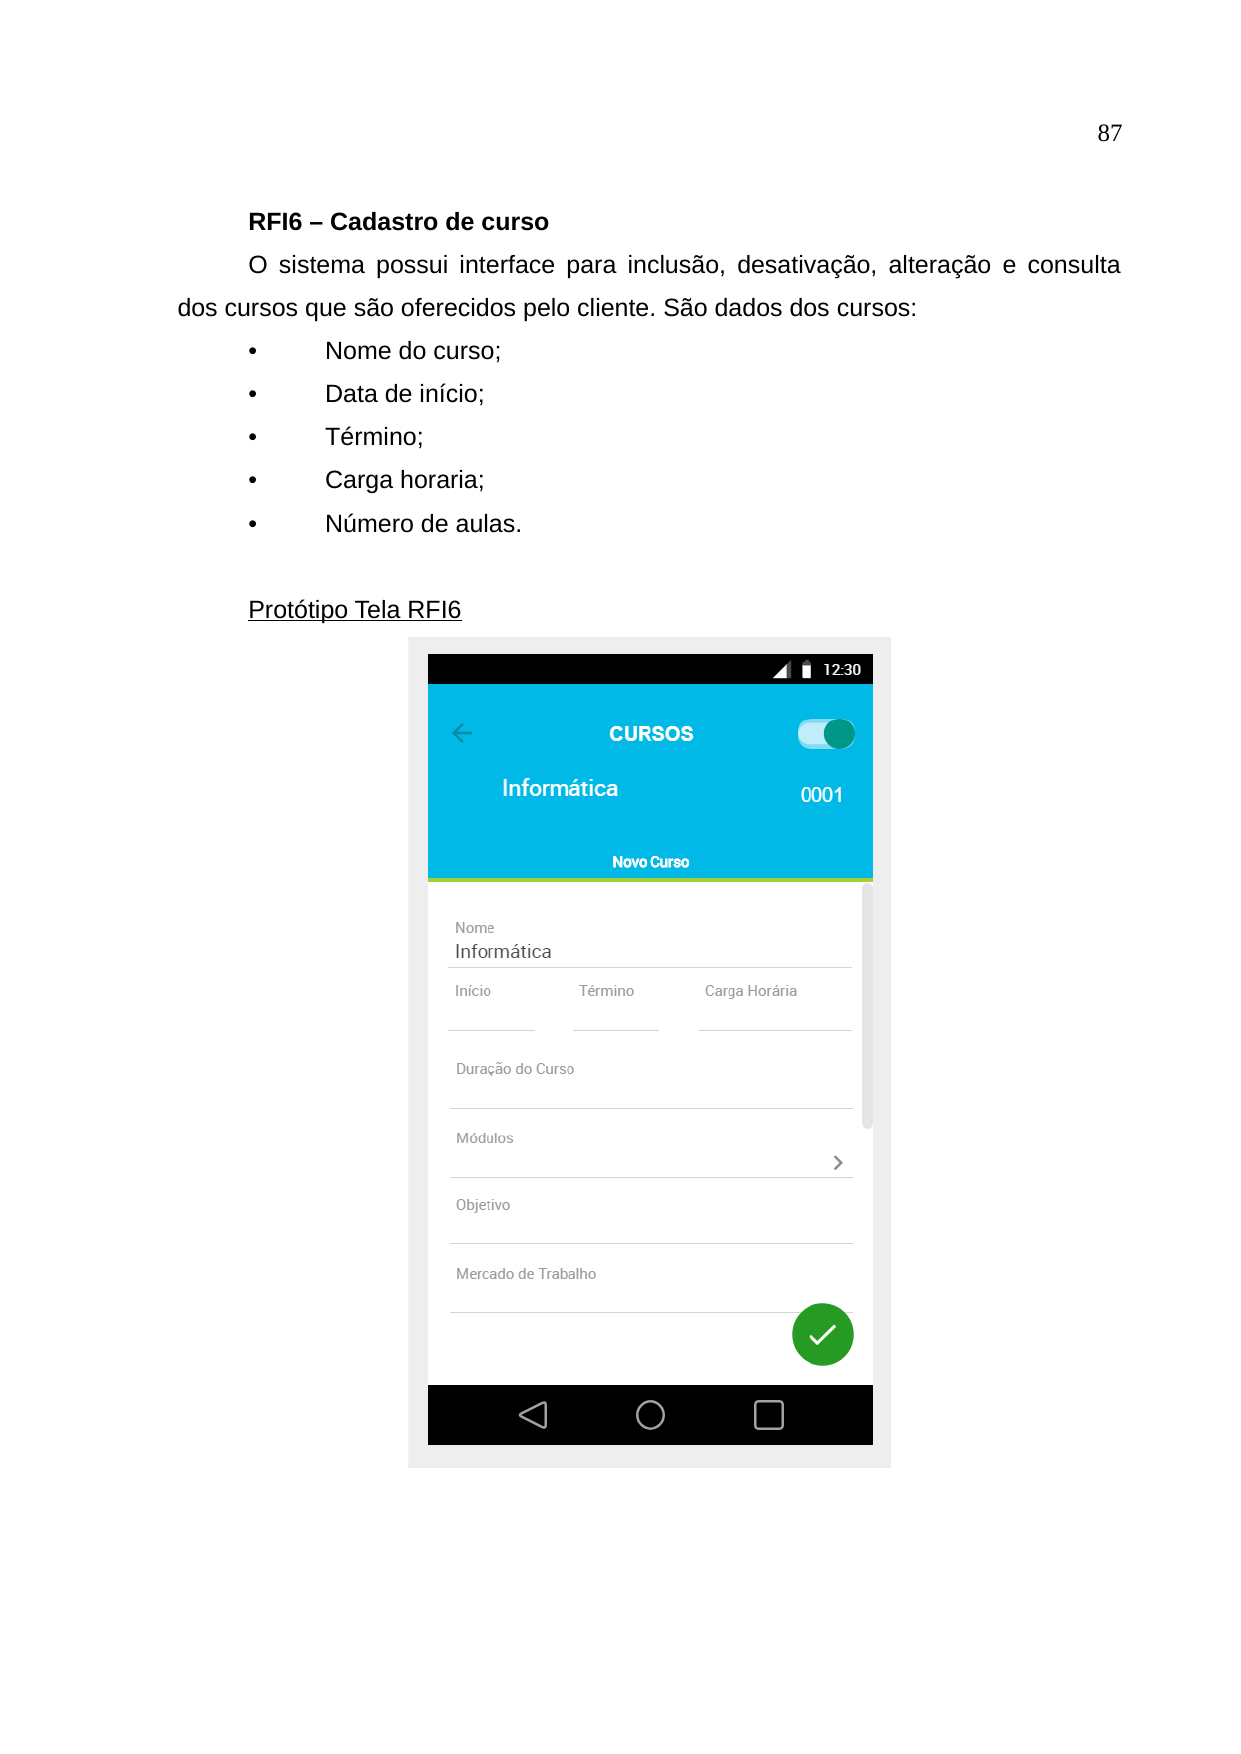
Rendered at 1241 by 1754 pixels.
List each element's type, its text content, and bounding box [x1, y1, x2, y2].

text Protótipo Tela RFI6 [177, 595, 1122, 623]
picture [408, 637, 891, 1468]
text • Número de aulas. [177, 508, 1122, 537]
text • Data de início; [177, 379, 1122, 408]
text • Término; [177, 422, 1122, 451]
text O sistema possui interface para inclusão, desativação, alteração e consulta dos cursos que são oferecidos pelo cliente. São dados dos cursos: [177, 250, 1122, 322]
text • Carga horaria; [177, 465, 1122, 494]
text • Nome do curso; [177, 336, 1122, 365]
text RFI6 – Cadastro de curso [177, 207, 1122, 235]
